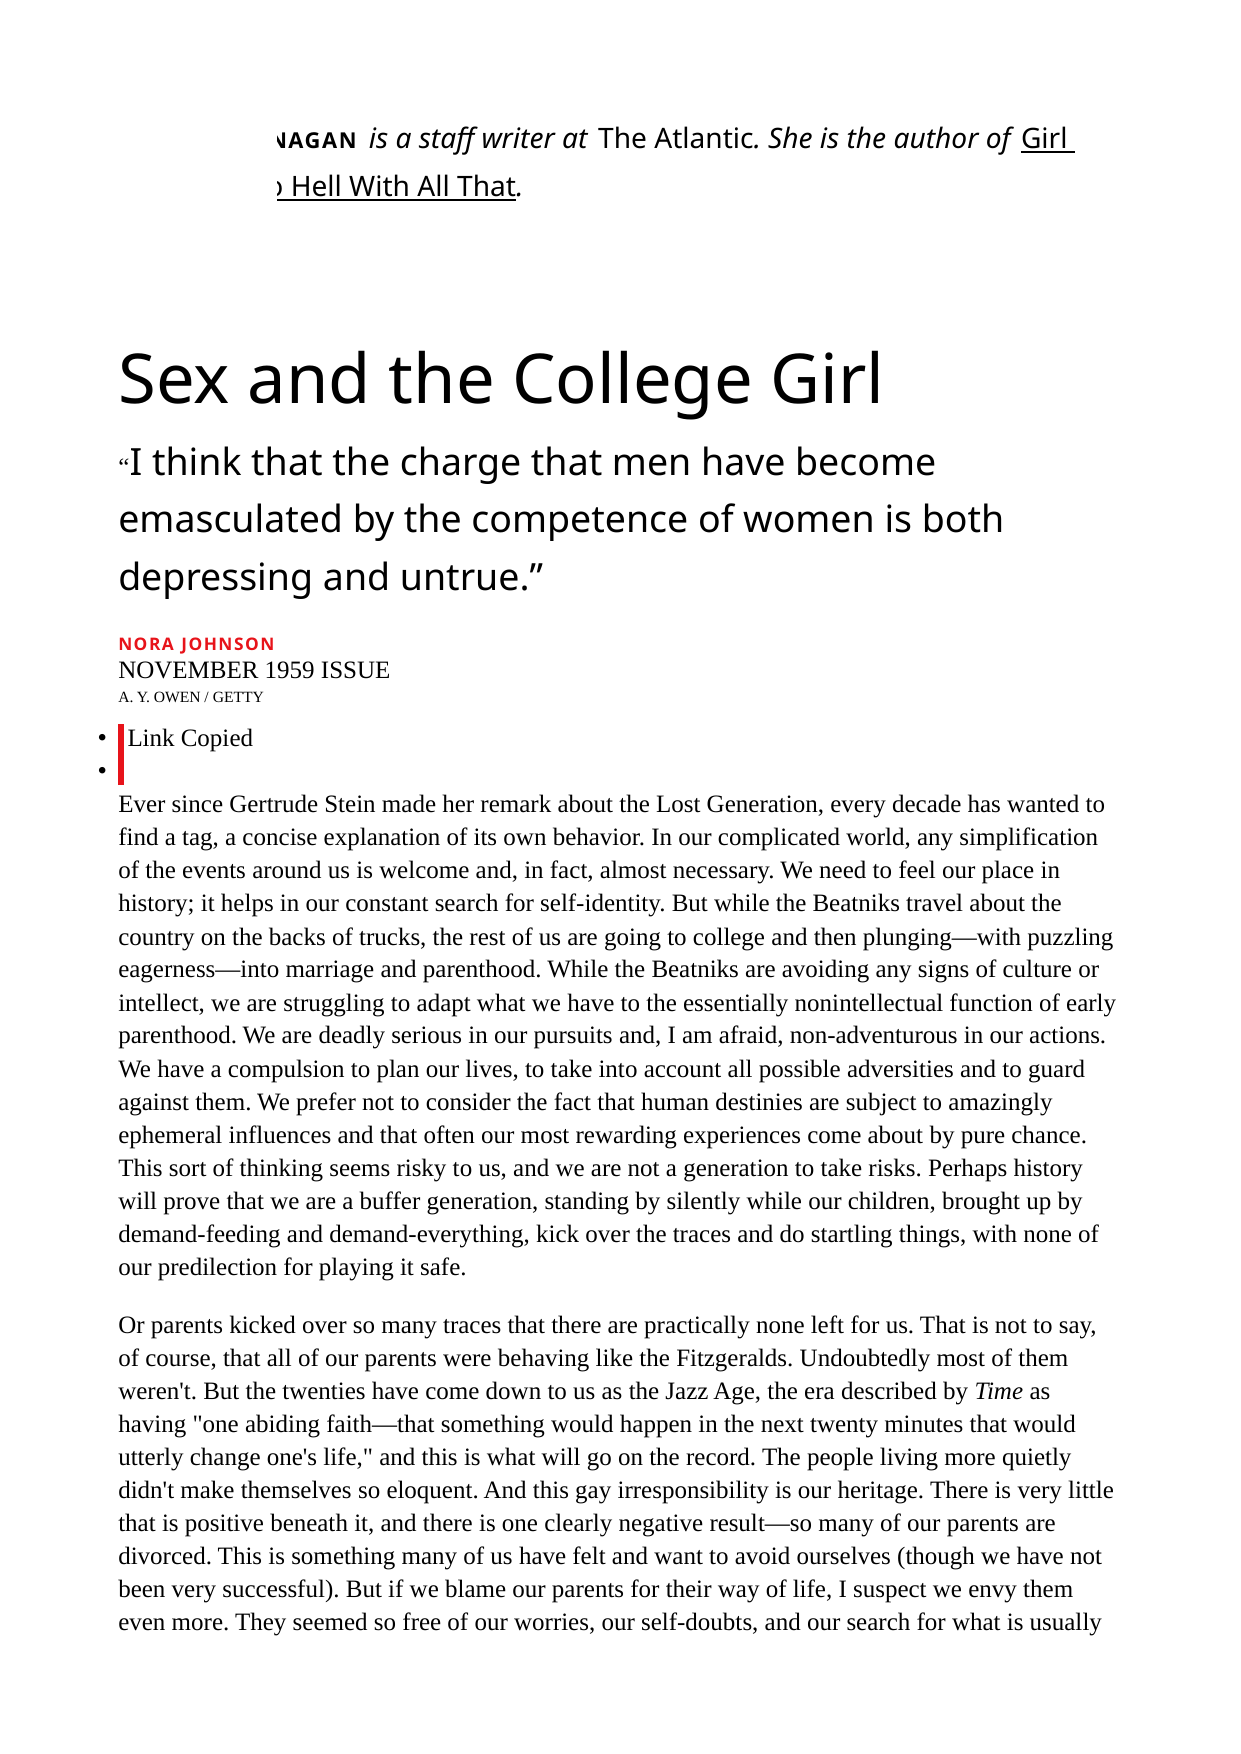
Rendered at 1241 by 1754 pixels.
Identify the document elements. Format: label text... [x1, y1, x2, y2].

text CAITLIN FLANAGAN is a staff writer at The Atlantic. She is the author of Girl Land and To Hell With All That. [118, 118, 1084, 284]
text A. Y. OWEN / GETTY [118, 688, 1122, 706]
text NOVEMBER 1959 ISSUE [118, 655, 1122, 684]
text NORA JOHNSON [118, 632, 1109, 655]
text Or parents kicked over so many traces that there are practically none left for us. That is not to say, of course, that all of our parents were behaving like the Fitzgeralds. Undoubtedly most of them weren't. But the twenties have come down to us as the Jazz Age, the era described by Time as having "one abiding faith—that something would happen in the next twenty minutes that would utterly change one's life," and this is what will go on the record. The people living more quietly didn't make themselves so eloquent. And this gay irresponsibility is our heritage. There is very little that is positive beneath it, and there is one clearly negative result—so many of our parents are divorced. This is something many of us have felt and want to avoid ourselves (though we have not been very successful). But if we blame our parents for their way of life, I suspect we envy them even more. They seemed so free of our worries, our self-doubts, and our search for what is usually [118, 1310, 1122, 1636]
text “I think that the charge that men have become emasculated by the competence of women is both depressing and untrue.” [118, 436, 1122, 601]
text Ever since Gertrude Stein made her remark about the Lost Generation, every decade has wanted to find a tag, a concise explanation of its own behavior. In our complicated world, any simplification of the events around us is welcome and, in fact, almost necessary. We need to feel our place in history; it helps in our constant search for self-identity. But while the Beatniks travel about the country on the backs of trucks, the rest of us are going to college and then plunging—with puzzling eagerness—into marriage and parenthood. While the Beatniks are avoiding any signs of culture or intellect, we are struggling to adapt what we have to the essentially nonintellectual function of early parenthood. We are deadly serious in our pursuits and, I am afraid, non-adventurous in our actions. We have a compulsion to plan our lives, to take into account all possible adversities and to guard against them. We prefer not to consider the fact that human destinies are subject to amazingly ephemeral influences and that often our most rewarding experiences come about by pure chance. This sort of thinking seems risky to us, and we are not a generation to take risks. Perhaps history will prove that we are a buffer generation, standing by silently while our children, brought up by demand-feeding and demand-everything, kick over the traces and do startling things, with none of our predilection for playing it safe. [118, 789, 1122, 1281]
list Link Copied [118, 723, 1122, 752]
subtitle Sex and the College Girl [118, 329, 1122, 423]
